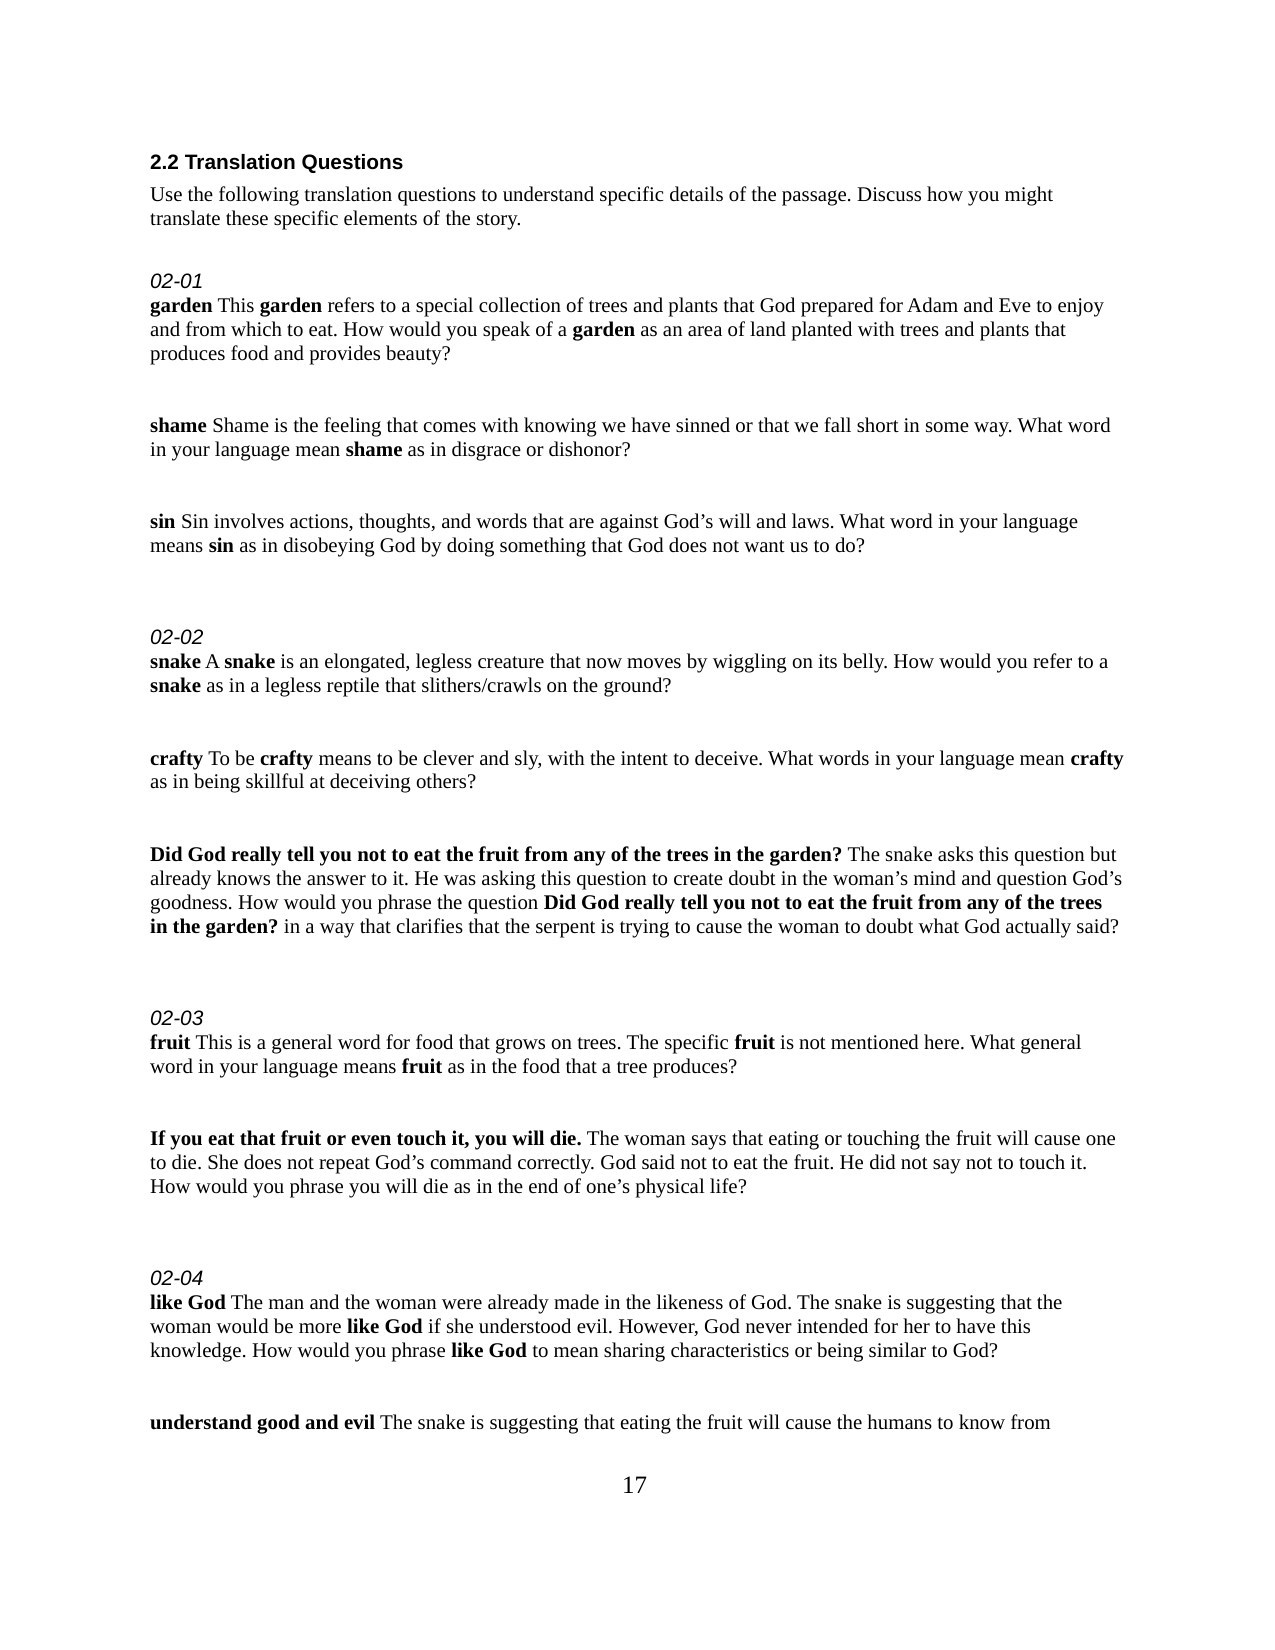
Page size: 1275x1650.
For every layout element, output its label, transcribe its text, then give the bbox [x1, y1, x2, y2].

text Did God really tell you not to eat the fruit from any of the trees in the garden? The snake asks this question but already knows the answer to it. He was asking this question to create doubt in the woman’s mind and question God’s goodness. How would you phrase the question Did God really tell you not to eat the fruit from any of the trees in the garden? in a way that clarifies that the serpent is trying to cause the woman to doubt what God actually said? [150, 842, 1125, 938]
text crafty To be crafty means to be clever and sly, with the intent to deceive. What words in your language mean crafty as in being skillful at deceiving others? [150, 745, 1125, 793]
text snake A snake is an elongated, legless creature that now moves by wiggling on its belly. How would you refer to a snake as in a legless reptile that slithers/crawls on the ground? [150, 649, 1125, 697]
subtitle 2.2 Translation Questions [150, 150, 1125, 174]
subtitle 02-01 [150, 268, 1125, 292]
text fruit This is a general word for food that grows on trees. The specific fruit is not mentioned here. What general word in your language means fruit as in the food that a tree produces? [150, 1030, 1125, 1078]
text like God The man and the woman were already made in the likeness of God. The snake is suggesting that the woman would be more like God if she understood evil. However, God never intended for her to have this knowledge. How would you phrase like God to mean sharing characteristics or being similar to God? [150, 1290, 1125, 1362]
text Use the following translation questions to understand specific details of the passage. Discuss how you might translate these specific elements of the story. [150, 181, 1125, 229]
text understand good and evil The snake is suggesting that eating the fruit will cause the humans to know from [150, 1410, 1125, 1434]
subtitle 02-03 [150, 1006, 1125, 1030]
text sin Sin involves actions, thoughts, and words that are against God’s will and laws. What word in your language means sin as in disobeying God by doing something that God does not want us to do? [150, 509, 1125, 557]
text shame Shame is the feeling that comes with knowing we have sinned or that we fall short in some way. What word in your language mean shame as in disgrace or dishonor? [150, 413, 1125, 461]
subtitle 02-04 [150, 1266, 1125, 1290]
text If you eat that fruit or even touch it, you will die. The woman says that eating or touching the fruit will cause one to die. She does not repeat God’s command correctly. God said not to eat the fruit. He did not say not to touch it. How would you phrase you will die as in the end of one’s physical life? [150, 1126, 1125, 1198]
subtitle 02-02 [150, 625, 1125, 649]
text garden This garden refers to a special collection of trees and plants that God prepared for Adam and Eve to enjoy and from which to eat. How would you speak of a garden as an area of land planted with trees and plants that produces food and provides beauty? [150, 292, 1125, 365]
